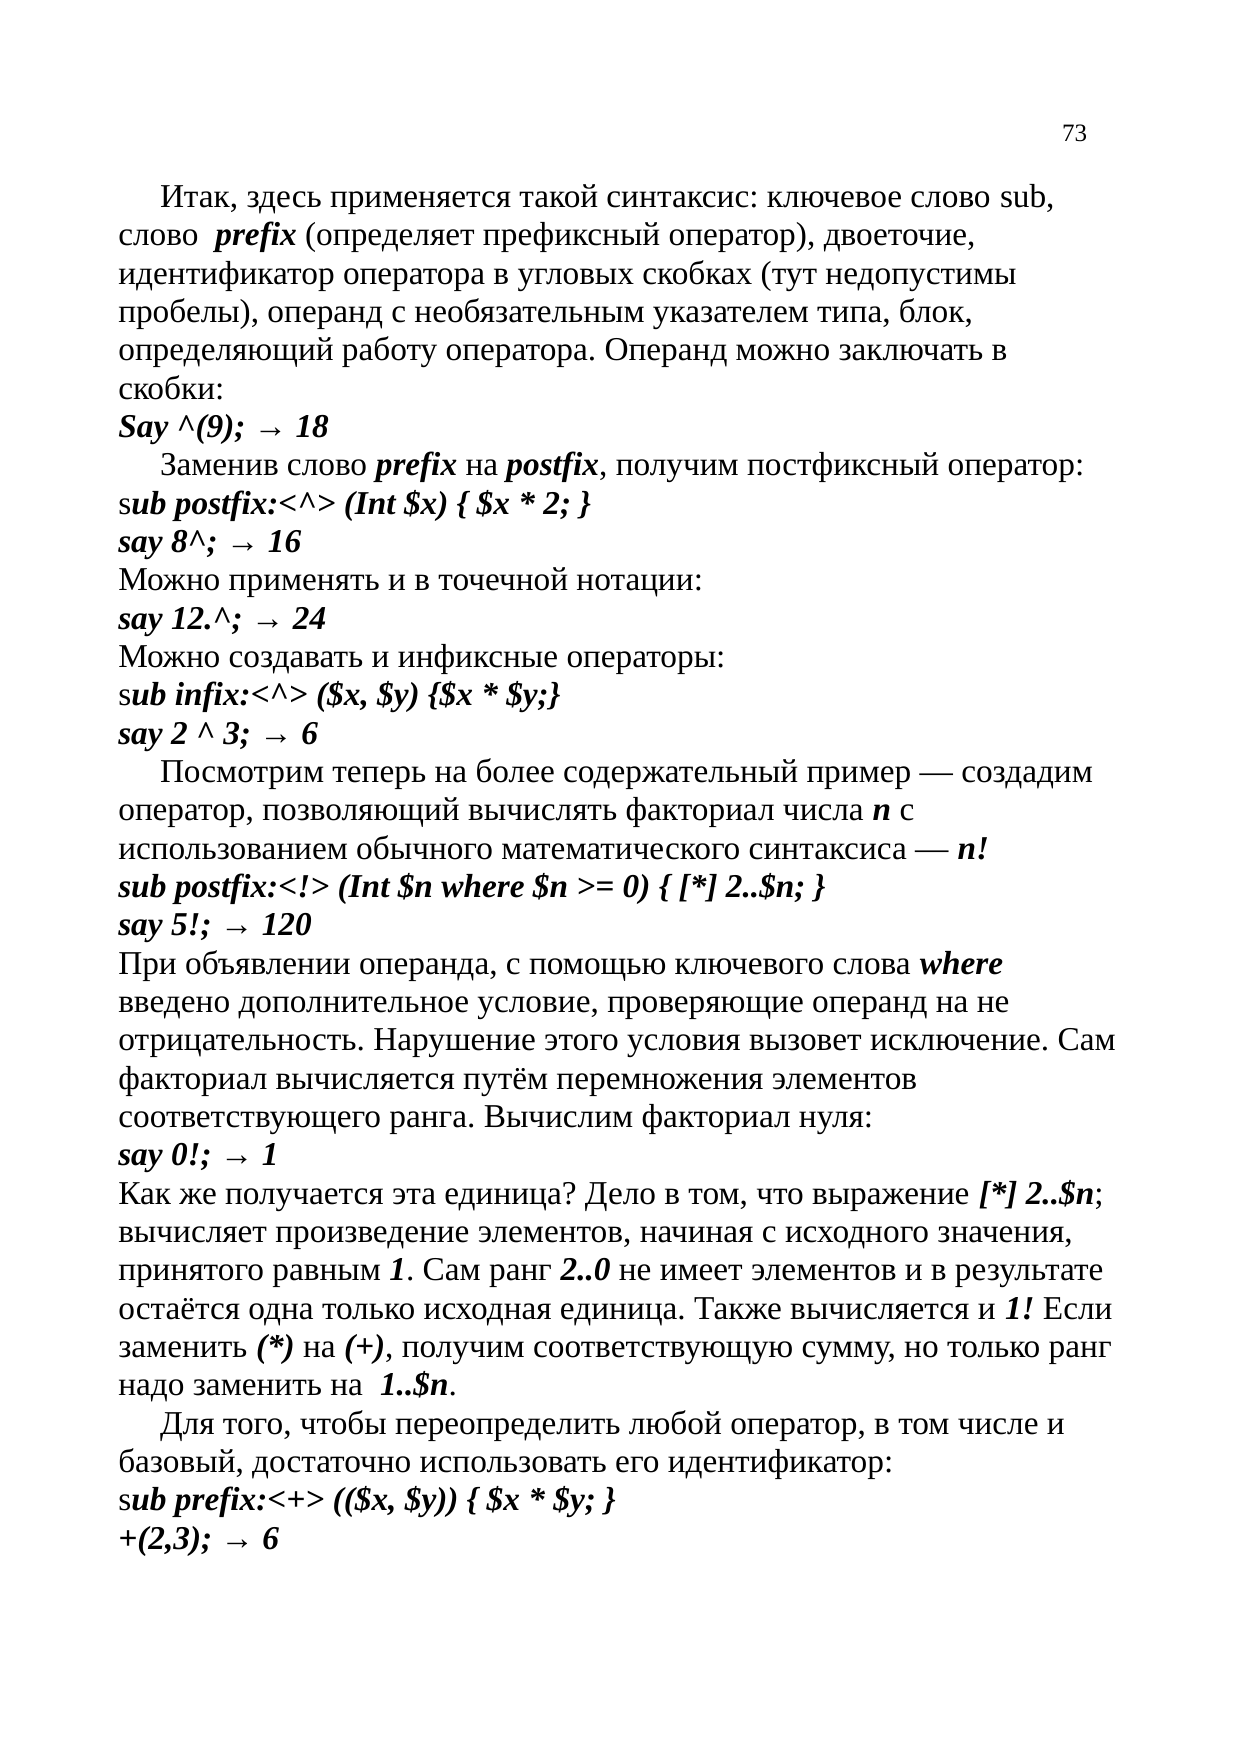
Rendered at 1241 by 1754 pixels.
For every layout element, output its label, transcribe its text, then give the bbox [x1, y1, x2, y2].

text Say ^(9); → 18 [118, 406, 1122, 445]
text say 8^; → 16 [118, 521, 1122, 560]
text sub infix:<^> ($x, $y) {$x * $y;} [118, 675, 1122, 713]
text say 2 ^ 3; → 6 [118, 713, 1122, 751]
text Для того, чтобы переопределить любой оператор, в том числе и базовый, достаточно использовать его идентификатор: [118, 1403, 1122, 1480]
text say 12.^; → 24 [118, 598, 1122, 636]
text +(2,3); → 6 [118, 1518, 1122, 1556]
text say 5!; → 120 [118, 905, 1122, 943]
text sub postfix:<!> (Int $n where $n >= 0) { [*] 2..$n; } [118, 866, 1122, 905]
text Заменив слово prefix на postfix, получим постфиксный оператор: [118, 445, 1122, 483]
text Можно создавать и инфиксные операторы: [118, 636, 1122, 675]
text sub prefix:<+> (($x, $y)) { $x * $y; } [118, 1480, 1122, 1518]
text Как же получается эта единица? Дело в том, что выражение [*] 2..$n; вычисляет произведение элементов, начиная с исходного значения, принятого равным 1. Сам ранг 2..0 не имеет элементов и в результате остаётся одна только исходная единица. Также вычисляется и 1! Если заменить (*) на (+), получим соответствующую сумму, но только ранг надо заменить на 1..$n. [118, 1173, 1122, 1403]
text say 0!; → 1 [118, 1135, 1122, 1173]
text Посмотрим теперь на более содержательный пример — создадим оператор, позволяющий вычислять факториал числа n с использованием обычного математического синтаксиса — n! [118, 751, 1122, 866]
text Итак, здесь применяется такой синтаксис: ключевое слово sub, слово prefix (определяет префиксный оператор), двоеточие, идентификатор оператора в угловых скобках (тут недопустимы пробелы), операнд с необязательным указателем типа, блок, определяющий работу оператора. Операнд можно заключать в скобки: [118, 176, 1122, 406]
text При объявлении операнда, с помощью ключевого слова where введено дополнительное условие, проверяющие операнд на не отрицательность. Нарушение этого условия вызовет исключение. Сам факториал вычисляется путём перемножения элементов соответствующего ранга. Вычислим факториал нуля: [118, 943, 1122, 1135]
text Можно применять и в точечной нотации: [118, 560, 1122, 598]
text sub postfix:<^> (Int $x) { $x * 2; } [118, 483, 1122, 521]
